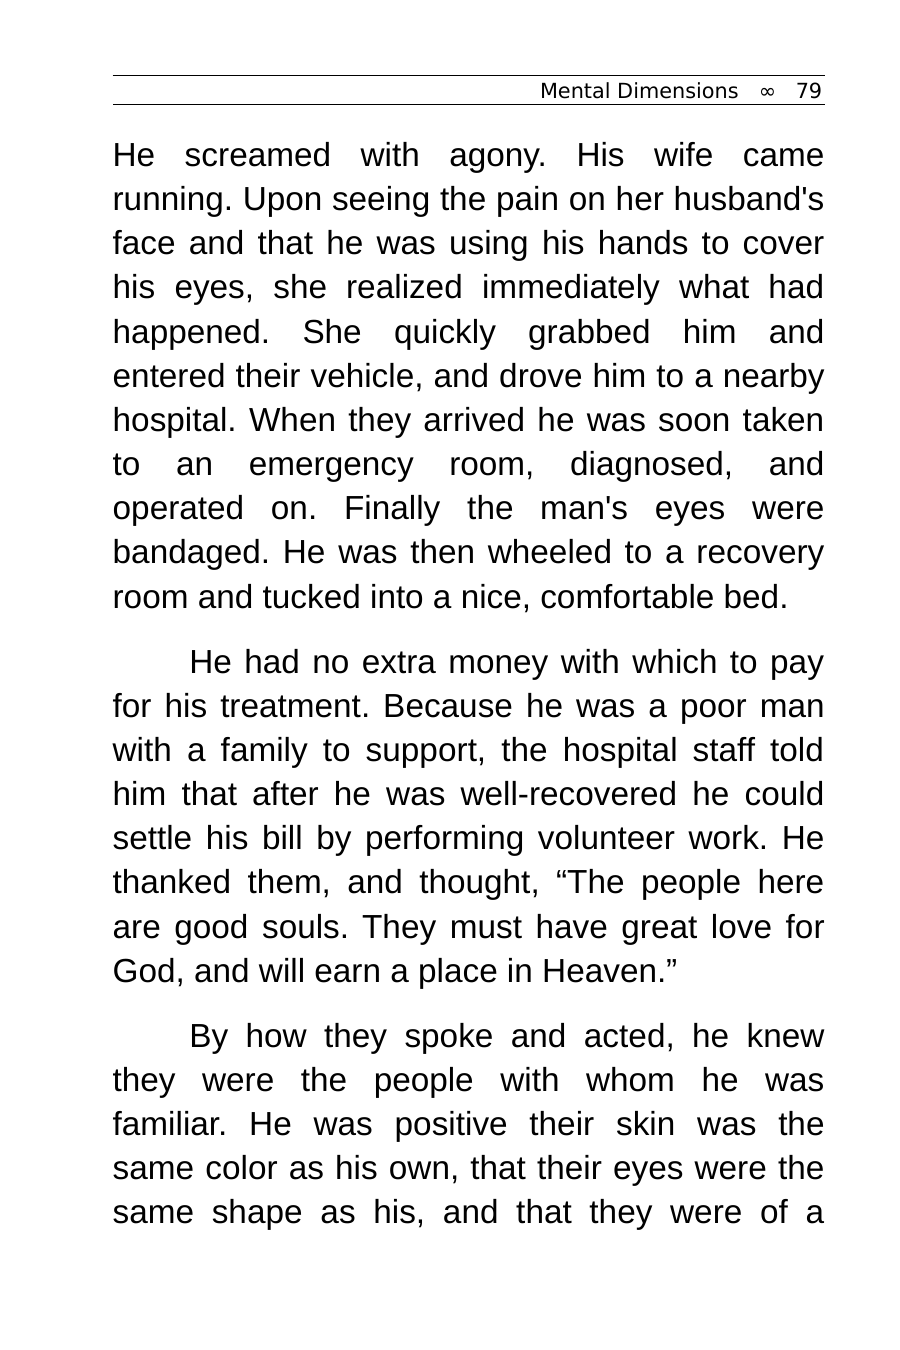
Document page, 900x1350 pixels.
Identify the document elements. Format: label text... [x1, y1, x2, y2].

text He screamed with agony. His wife came running. Upon seeing the pain on her husband's face and that he was using his hands to cover his eyes, she realized immediately what had happened. She quickly grabbed him and entered their vehicle, and drove him to a nearby hospital. When they arrived he was soon taken to an emergency room, diagnosed, and operated on. Finally the man's eyes were bandaged. He was then wheeled to a recovery room and tucked into a nice, comfortable bed. [112, 135, 825, 615]
text By how they spoke and acted, he knew they were the people with whom he was familiar. He was positive their skin was the same color as his own, that their eyes were the same shape as his, and that they were of a [112, 1016, 825, 1231]
text He had no extra money with which to pay for his treatment. Because he was a poor man with a family to support, the hospital staff told him that after he was well-recovered he could settle his bill by performing volunteer work. He thanked them, and thought, “The people here are good souls. They must have great love for God, and will earn a place in Heaven.” [112, 642, 825, 989]
